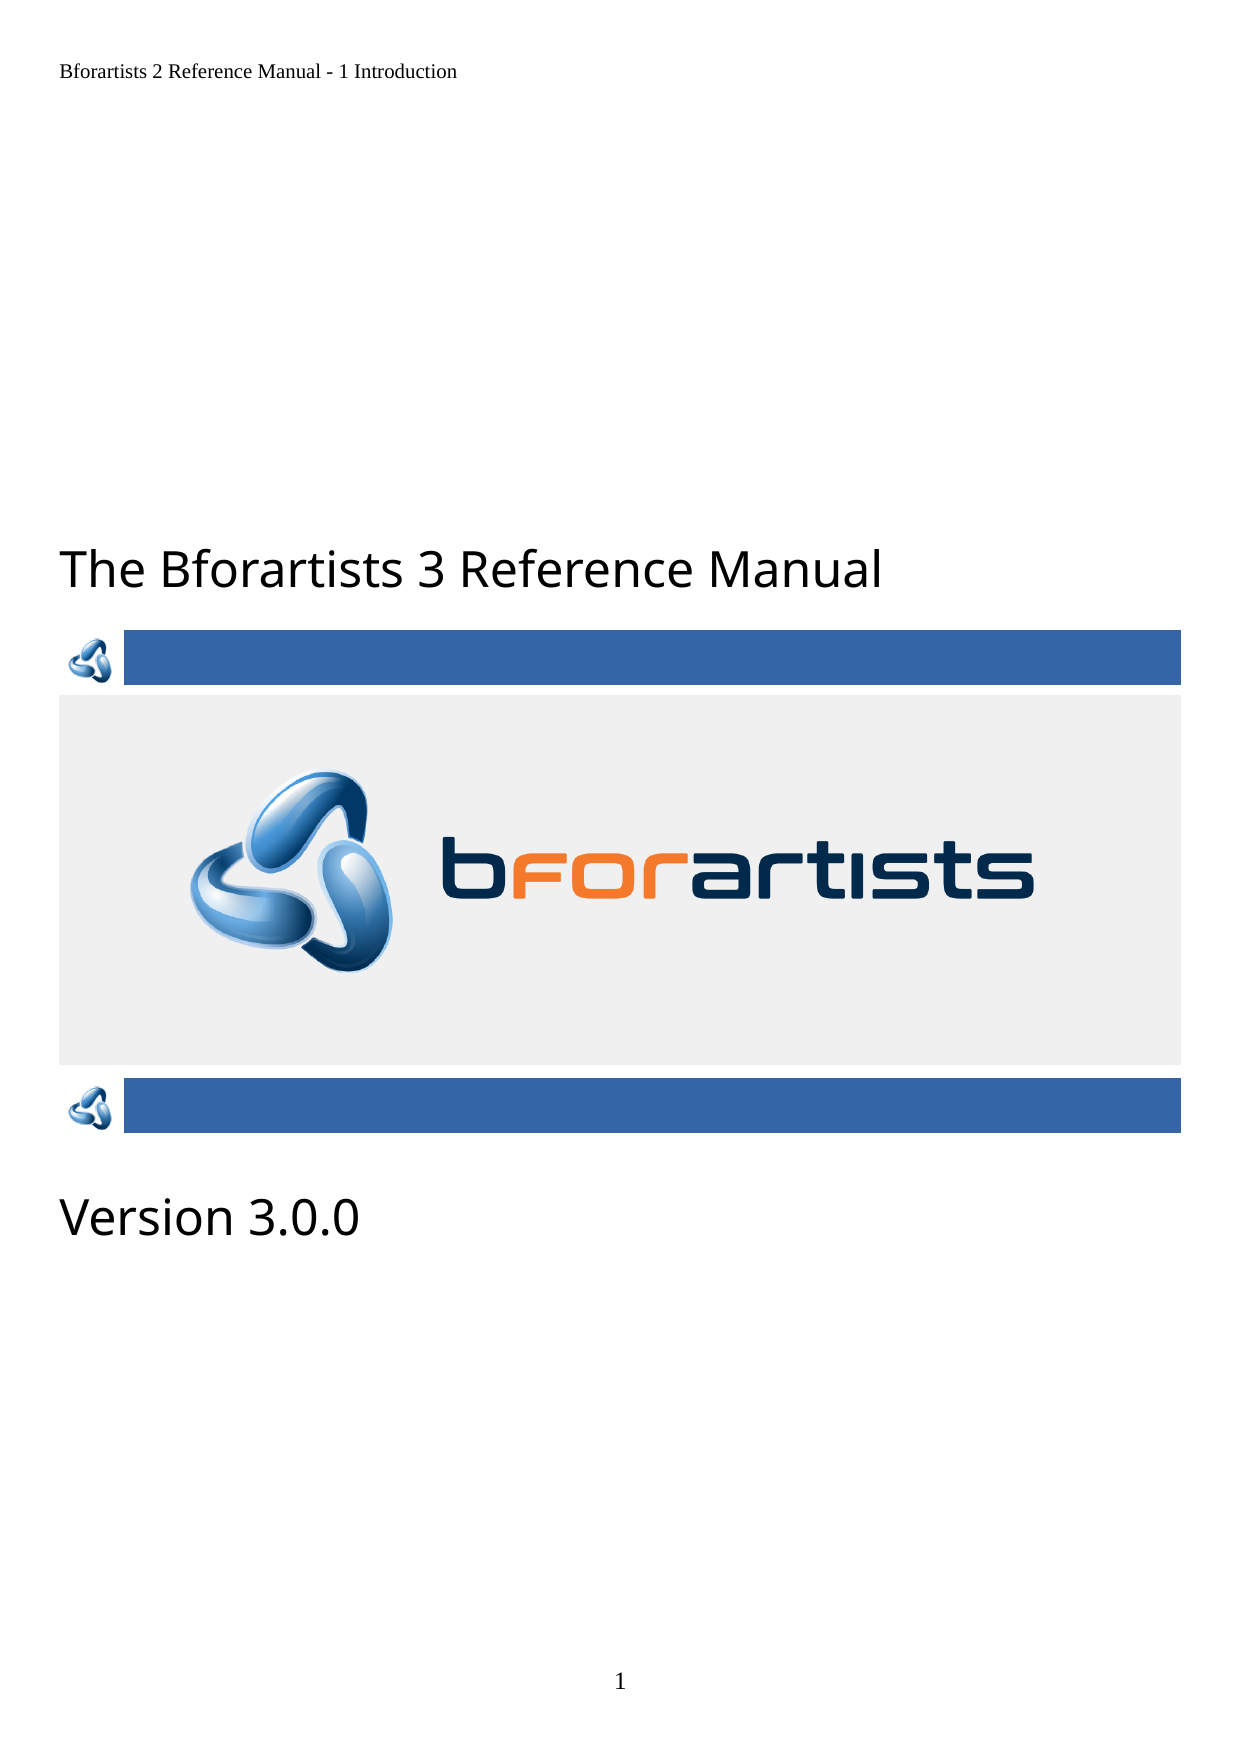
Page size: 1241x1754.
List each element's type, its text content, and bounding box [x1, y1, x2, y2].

text The Bforartists 3 Reference Manual [59, 534, 1181, 602]
table_header [124, 1078, 1181, 1133]
table_header [59, 630, 124, 685]
table_header [59, 1078, 124, 1133]
table_header [124, 630, 1181, 685]
picture [59, 695, 1182, 1065]
picture [65, 636, 114, 686]
text Version 3.0.0 [59, 1182, 1181, 1250]
picture [65, 1083, 114, 1133]
